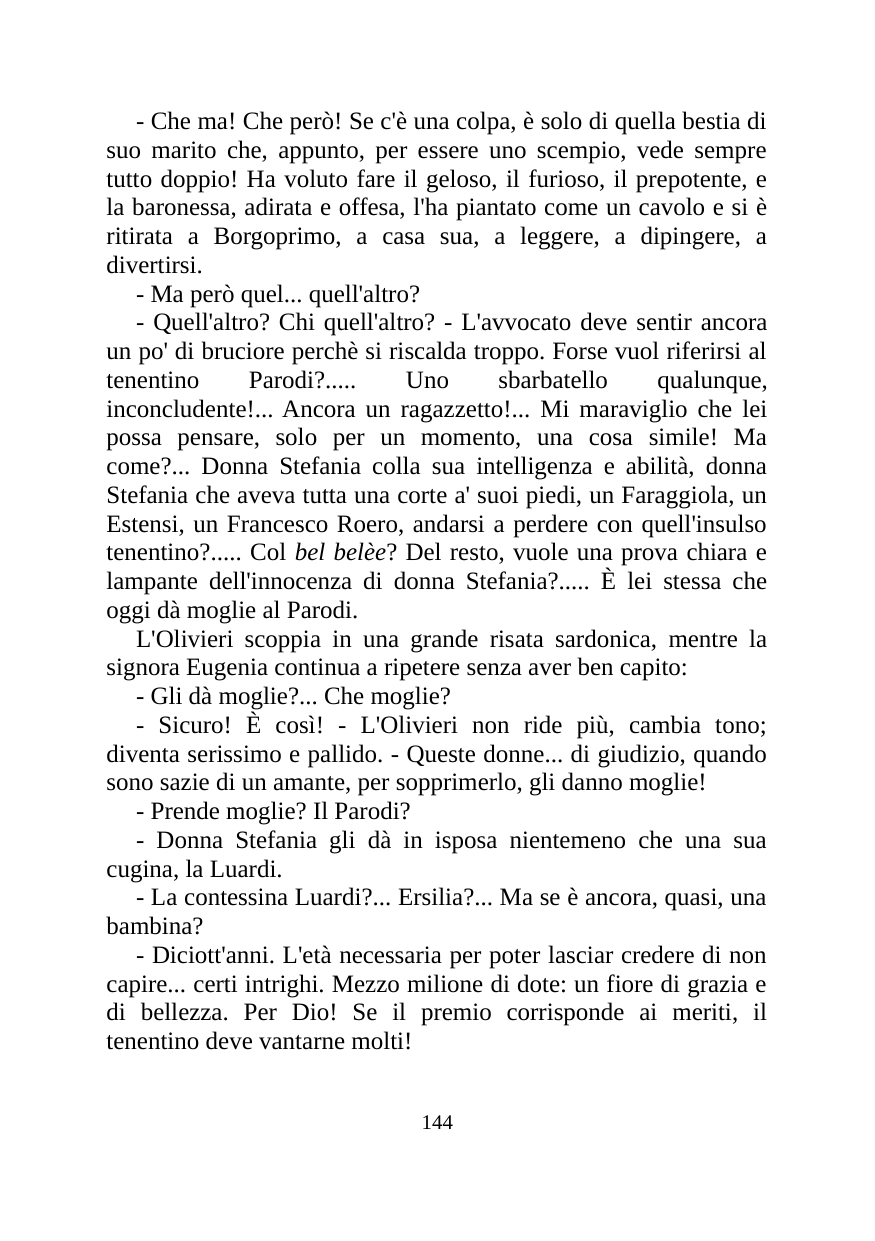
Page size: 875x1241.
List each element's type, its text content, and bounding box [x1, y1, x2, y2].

text - Ma però quel... quell'altro? [106, 279, 768, 307]
text - Quell'altro? Chi quell'altro? - L'avvocato deve sentir ancora un po' di bruciore perchè si riscalda troppo. Forse vuol riferirsi al tenentino Parodi?..... Uno sbarbatello qualunque, inconcludente!... Ancora un ragazzetto!... Mi maraviglio che lei possa pensare, solo per un momento, una cosa simile! Ma come?... Donna Stefania colla sua intelligenza e abilità, donna Stefania che aveva tutta una corte a' suoi piedi, un Faraggiola, un Estensi, un Francesco Roero, andarsi a perdere con quell'insulso tenentino?..... Col bel belèe? Del resto, vuole una prova chiara e lampante dell'innocenza di donna Stefania?..... È lei stessa che oggi dà moglie al Parodi. [106, 307, 768, 624]
text - Gli dà moglie?... Che moglie? [106, 681, 768, 710]
text - Donna Stefania gli dà in isposa nientemeno che una sua cugina, la Luardi. [106, 825, 768, 882]
text - Prende moglie? Il Parodi? [106, 796, 768, 825]
text - Diciott'anni. L'età necessaria per poter lasciar credere di non capire... certi intrighi. Mezzo milione di dote: un fiore di grazia e di bellezza. Per Dio! Se il premio corrisponde ai meriti, il tenentino deve vantarne molti! [106, 940, 768, 1055]
text - Sicuro! È così! - L'Olivieri non ride più, cambia tono; diventa serissimo e pallido. - Queste donne... di giudizio, quando sono sazie di un amante, per sopprimerlo, gli danno moglie! [106, 710, 768, 796]
text L'Olivieri scoppia in una grande risata sardonica, mentre la signora Eugenia continua a ripetere senza aver ben capito: [106, 624, 768, 681]
text - Che ma! Che però! Se c'è una colpa, è solo di quella bestia di suo marito che, appunto, per essere uno scempio, vede sempre tutto doppio! Ha voluto fare il geloso, il furioso, il prepotente, e la baronessa, adirata e offesa, l'ha piantato come un cavolo e si è ritirata a Borgoprimo, a casa sua, a leggere, a dipingere, a divertirsi. [106, 106, 768, 279]
text - La contessina Luardi?... Ersilia?... Ma se è ancora, quasi, una bambina? [106, 882, 768, 940]
